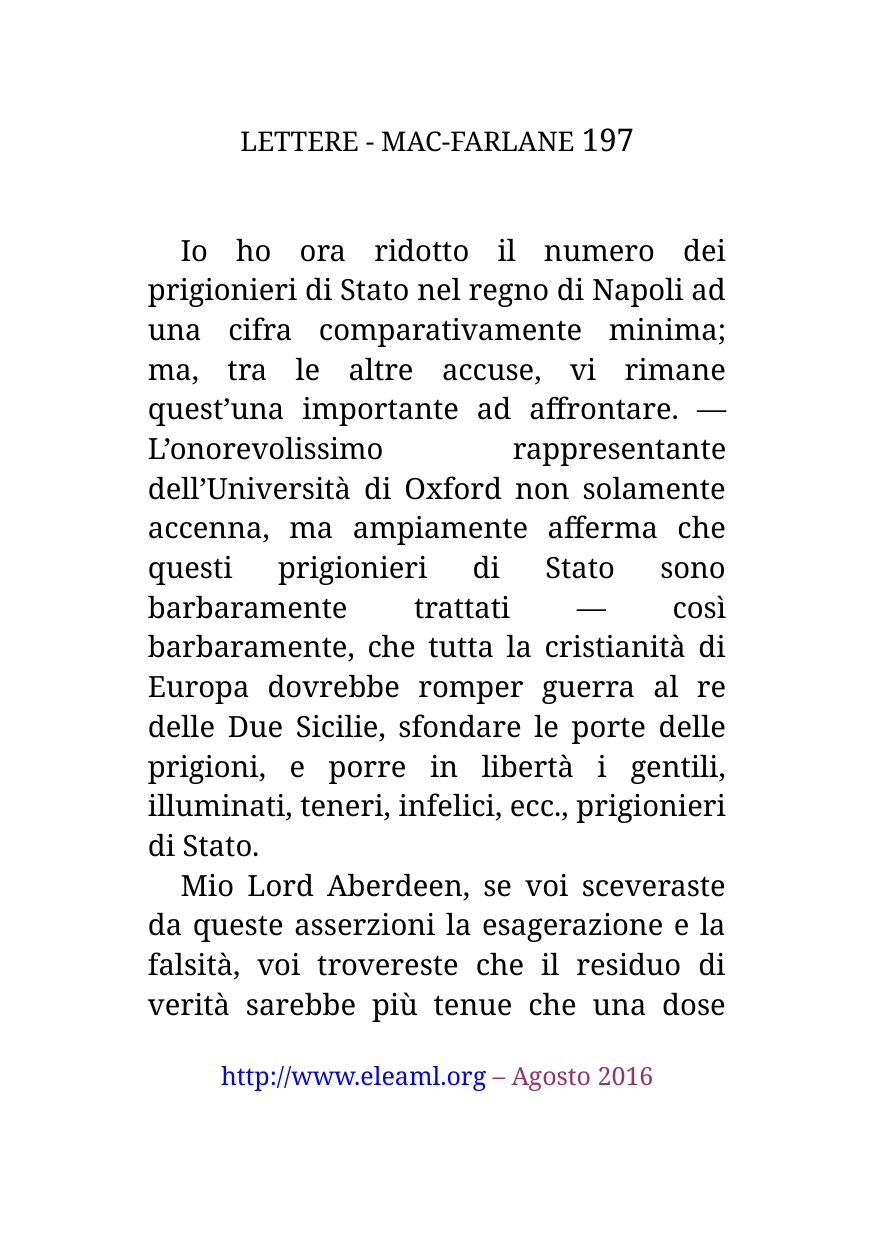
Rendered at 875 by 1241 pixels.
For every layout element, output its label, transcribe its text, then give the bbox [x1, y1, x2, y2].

text Io ho ora ridotto il numero dei prigionieri di Stato nel regno di Napoli ad una cifra comparativamente minima; ma, tra le altre accuse, vi rimane quest’una importante ad affrontare. — L’onorevolissimo rappresentante dell’Università di Oxford non solamente accenna, ma ampiamente afferma che questi prigionieri di Stato sono barbaramente trattati — così barbaramente, che tutta la cristianità di Europa dovrebbe romper guerra al re delle Due Sicilie, sfondare le porte delle prigioni, e porre in libertà i gentili, illuminati, teneri, infelici, ecc., prigionieri di Stato. [148, 230, 726, 865]
text Mio Lord Aberdeen, se voi sceveraste da queste asserzioni la esagerazione e la falsità, voi trovereste che il residuo di verità sarebbe più tenue che una dose [148, 865, 726, 1024]
